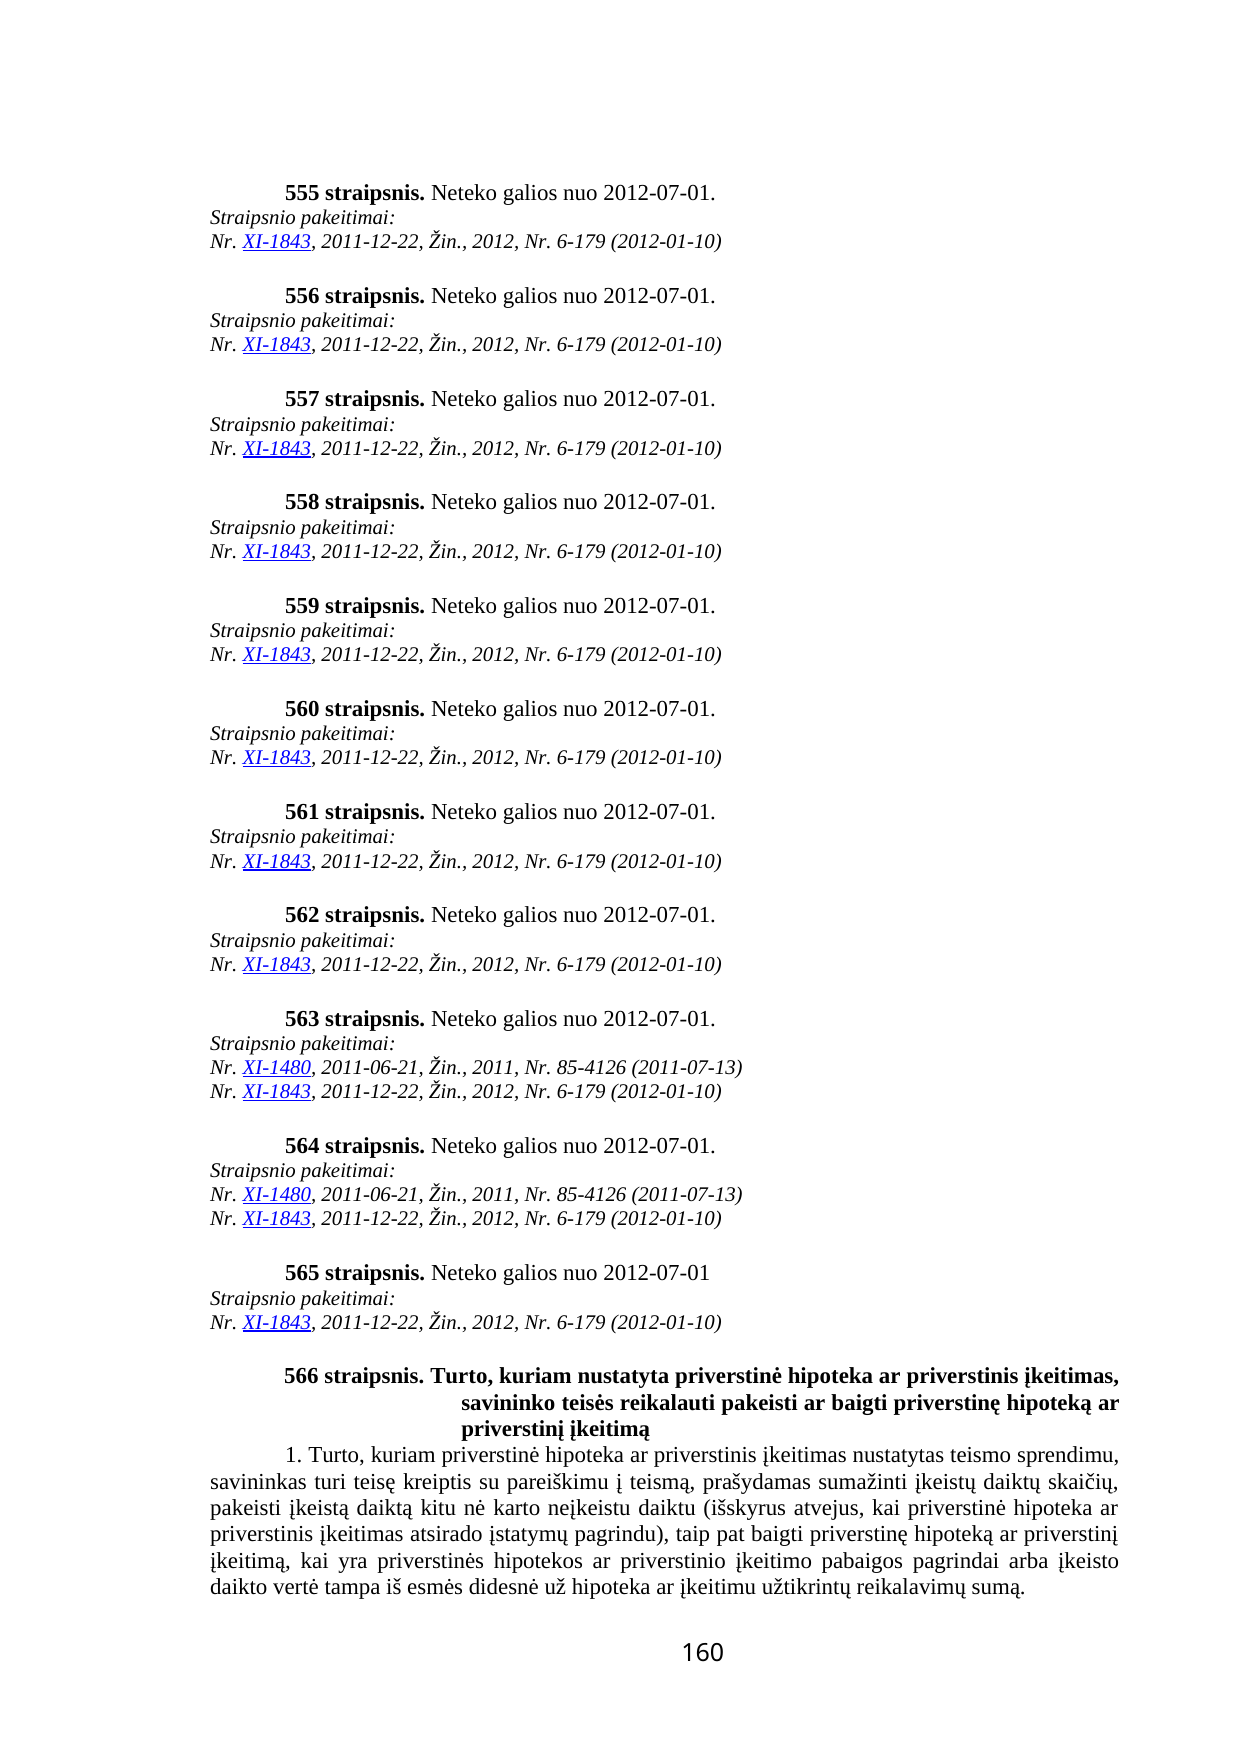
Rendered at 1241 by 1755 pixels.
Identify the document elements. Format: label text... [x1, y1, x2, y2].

text 566 straipsnis. Turto, kuriam nustatyta priverstinė hipoteka ar priverstinis įkeitimas, savininko teisės reikalauti pakeisti ar baigti priverstinę hipoteką ar priverstinį įkeitimą [284, 1362, 1120, 1441]
text Nr. XI-1843, 2011-12-22, Žin., 2012, Nr. 6-179 (2012-01-10) [210, 848, 1120, 873]
text 1. Turto, kuriam priverstinė hipoteka ar priverstinis įkeitimas nustatytas teismo sprendimu, savininkas turi teisę kreiptis su pareiškimu į teismą, prašydamas sumažinti įkeistų daiktų skaičių, pakeisti įkeistą daiktą kitu nė karto neįkeistu daiktu (išskyrus atvejus, kai priverstinė hipoteka ar priverstinis įkeitimas atsirado įstatymų pagrindu), taip pat baigti priverstinę hipoteką ar priverstinį įkeitimą, kai yra priverstinės hipotekos ar priverstinio įkeitimo pabaigos pagrindai arba įkeisto daikto vertė tampa iš esmės didesnė už hipoteka ar įkeitimu užtikrintų reikalavimų sumą. [210, 1441, 1120, 1599]
text Straipsnio pakeitimai: [210, 205, 1120, 229]
text 555 straipsnis. Neteko galios nuo 2012-07-01. [285, 179, 1120, 205]
text Straipsnio pakeitimai: [210, 308, 1120, 332]
text 563 straipsnis. Neteko galios nuo 2012-07-01. [285, 1004, 1120, 1031]
text Nr. XI-1843, 2011-12-22, Žin., 2012, Nr. 6-179 (2012-01-10) [210, 332, 1120, 356]
text Nr. XI-1480, 2011-06-21, Žin., 2011, Nr. 85-4126 (2011-07-13) [210, 1055, 1120, 1079]
text Nr. XI-1843, 2011-12-22, Žin., 2012, Nr. 6-179 (2012-01-10) [210, 539, 1120, 563]
text Straipsnio pakeitimai: [210, 1031, 1120, 1055]
text Nr. XI-1843, 2011-12-22, Žin., 2012, Nr. 6-179 (2012-01-10) [210, 1309, 1120, 1334]
text 564 straipsnis. Neteko galios nuo 2012-07-01. [285, 1132, 1120, 1158]
text Nr. XI-1843, 2011-12-22, Žin., 2012, Nr. 6-179 (2012-01-10) [210, 436, 1120, 460]
text Straipsnio pakeitimai: [210, 928, 1120, 952]
text 562 straipsnis. Neteko galios nuo 2012-07-01. [285, 901, 1120, 928]
text Nr. XI-1843, 2011-12-22, Žin., 2012, Nr. 6-179 (2012-01-10) [210, 952, 1120, 976]
text Straipsnio pakeitimai: [210, 1286, 1120, 1309]
text Straipsnio pakeitimai: [210, 412, 1120, 436]
text Nr. XI-1843, 2011-12-22, Žin., 2012, Nr. 6-179 (2012-01-10) [210, 1079, 1120, 1103]
text 559 straipsnis. Neteko galios nuo 2012-07-01. [285, 592, 1120, 618]
text Nr. XI-1843, 2011-12-22, Žin., 2012, Nr. 6-179 (2012-01-10) [210, 1206, 1120, 1230]
text 560 straipsnis. Neteko galios nuo 2012-07-01. [285, 695, 1120, 721]
text Straipsnio pakeitimai: [210, 1158, 1120, 1182]
text Nr. XI-1843, 2011-12-22, Žin., 2012, Nr. 6-179 (2012-01-10) [210, 229, 1120, 253]
text Straipsnio pakeitimai: [210, 824, 1120, 848]
text 558 straipsnis. Neteko galios nuo 2012-07-01. [285, 488, 1120, 515]
text 557 straipsnis. Neteko galios nuo 2012-07-01. [285, 385, 1120, 412]
text 556 straipsnis. Neteko galios nuo 2012-07-01. [285, 282, 1120, 308]
text Nr. XI-1843, 2011-12-22, Žin., 2012, Nr. 6-179 (2012-01-10) [210, 642, 1120, 666]
text Straipsnio pakeitimai: [210, 618, 1120, 642]
text Straipsnio pakeitimai: [210, 721, 1120, 745]
text 561 straipsnis. Neteko galios nuo 2012-07-01. [210, 798, 1120, 824]
text Nr. XI-1480, 2011-06-21, Žin., 2011, Nr. 85-4126 (2011-07-13) [210, 1182, 1120, 1206]
text 565 straipsnis. Neteko galios nuo 2012-07-01 [285, 1259, 1120, 1286]
text Nr. XI-1843, 2011-12-22, Žin., 2012, Nr. 6-179 (2012-01-10) [210, 745, 1120, 769]
text Straipsnio pakeitimai: [210, 515, 1120, 539]
